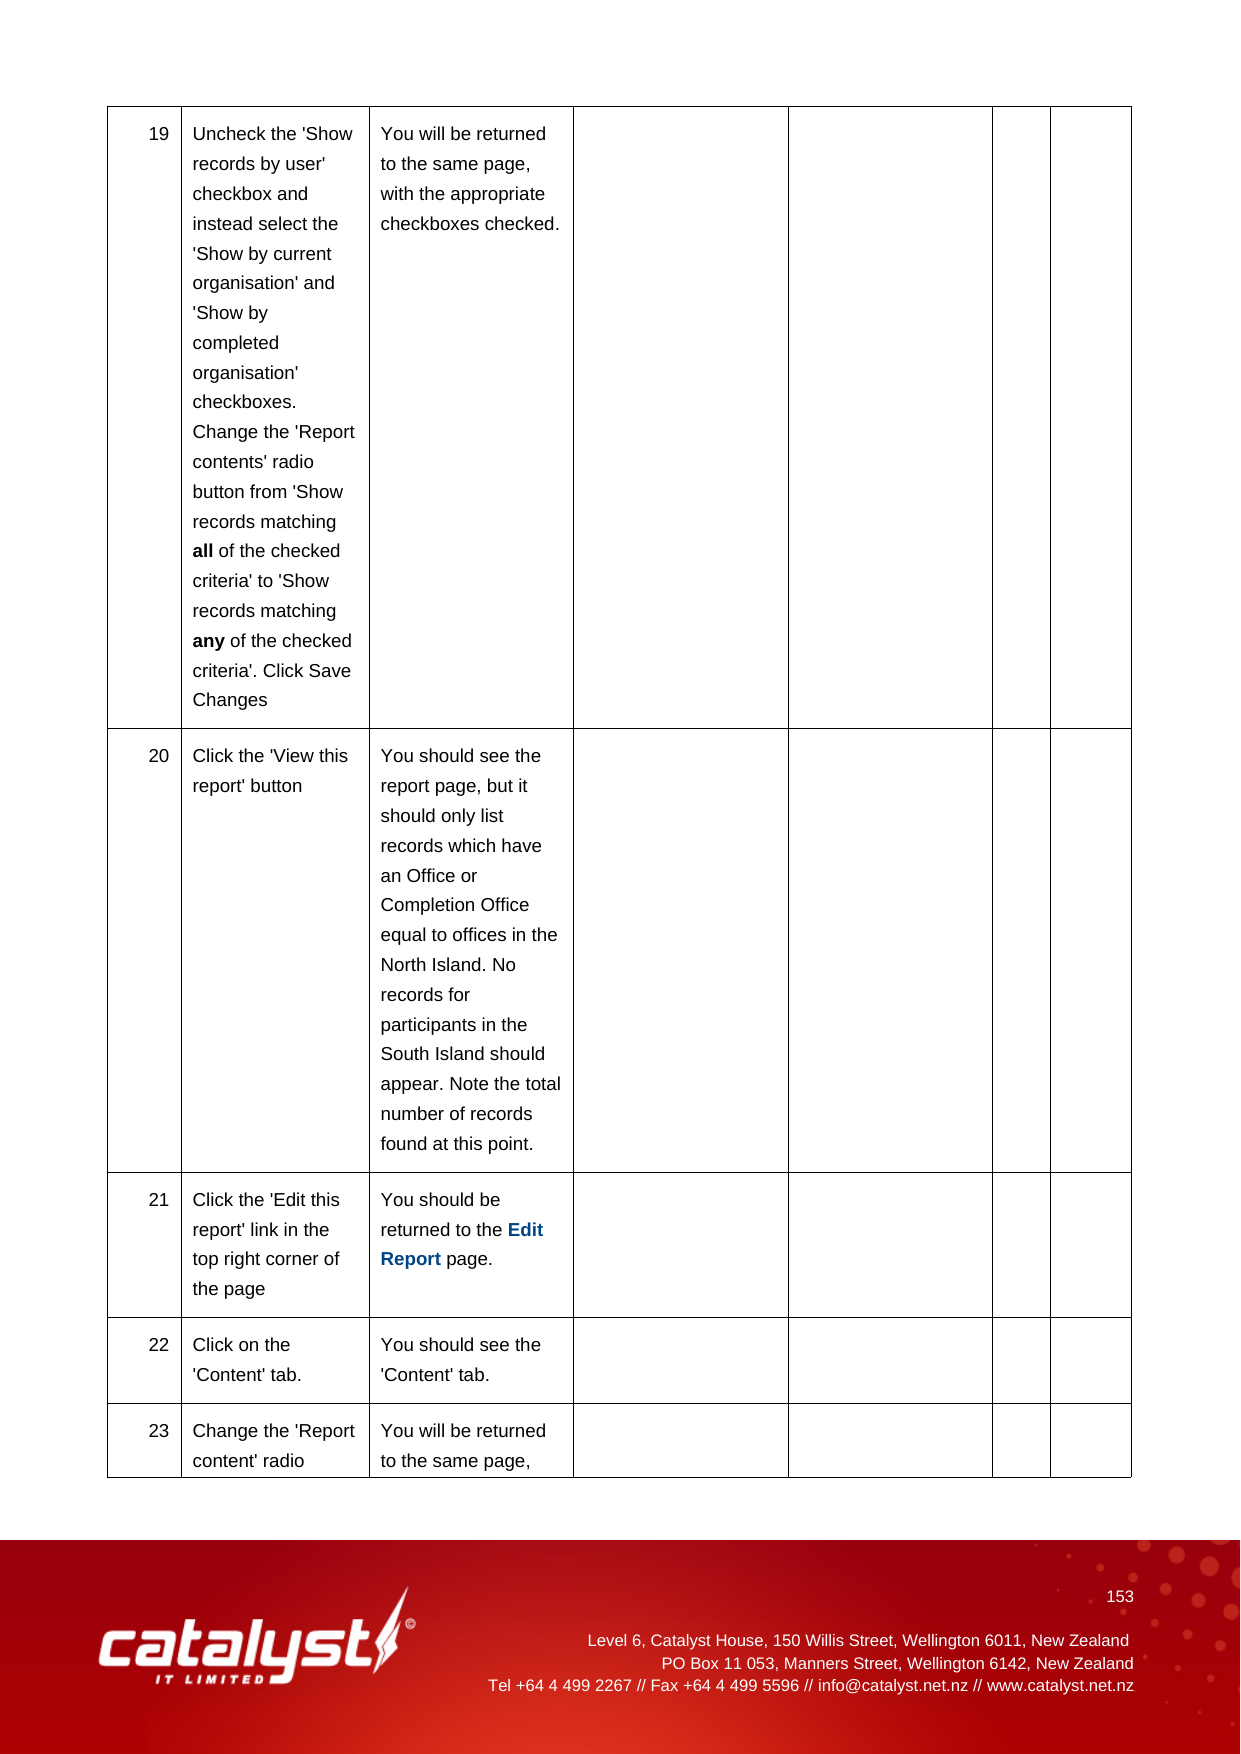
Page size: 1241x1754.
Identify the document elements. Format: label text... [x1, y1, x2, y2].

table_cell [574, 1318, 788, 1403]
table_cell [789, 729, 992, 1172]
table_cell Click the 'Edit this report' link in the top right corner of the page [182, 1173, 369, 1317]
table_cell [1051, 729, 1131, 1172]
table_cell [574, 1173, 788, 1317]
table_cell You should see the 'Content' tab. [370, 1318, 573, 1403]
table_cell [993, 1318, 1050, 1403]
table_cell Uncheck the 'Show records by user' checkbox and instead select the 'Show by current organisation' and 'Show by completed organisation' checkboxes. Change the 'Report contents' radio button from 'Show records matching all of the checked criteria' to 'Show records matching any of the checked criteria'. Click Save Changes [182, 107, 369, 728]
table_cell [574, 107, 788, 728]
table_cell [993, 1404, 1050, 1477]
table_cell Click the 'View this report' button [182, 729, 369, 1172]
table_cell [1051, 1404, 1131, 1477]
table_cell You should be returned to the Edit Report page. [370, 1173, 573, 1317]
table_cell [574, 729, 788, 1172]
table_cell [789, 1318, 992, 1403]
table_cell You should see the report page, but it should only list records which have an Office or Completion Office equal to offices in the North Island. No records for participants in the South Island should appear. Note the total number of records found at this point. [370, 729, 573, 1172]
table_cell [993, 107, 1050, 728]
table_cell Click on the 'Content' tab. [182, 1318, 369, 1403]
table_cell [1051, 107, 1131, 728]
picture [0, 1540, 1241, 1754]
table_cell You will be returned to the same page, with the appropriate checkboxes checked. [370, 107, 573, 728]
table_cell You will be returned to the same page, [370, 1404, 573, 1477]
table_cell [993, 1173, 1050, 1317]
table_cell [993, 729, 1050, 1172]
table_cell 19 [108, 107, 181, 728]
table_cell 23 [108, 1404, 181, 1477]
table_cell [789, 1404, 992, 1477]
table_cell [789, 107, 992, 728]
table_cell [574, 1404, 788, 1477]
table_cell 22 [108, 1318, 181, 1403]
table_cell [789, 1173, 992, 1317]
table_cell [1051, 1173, 1131, 1317]
table_cell [1051, 1318, 1131, 1403]
table_cell Change the 'Report content' radio [182, 1404, 369, 1477]
table_cell 20 [108, 729, 181, 1172]
table_cell 21 [108, 1173, 181, 1317]
